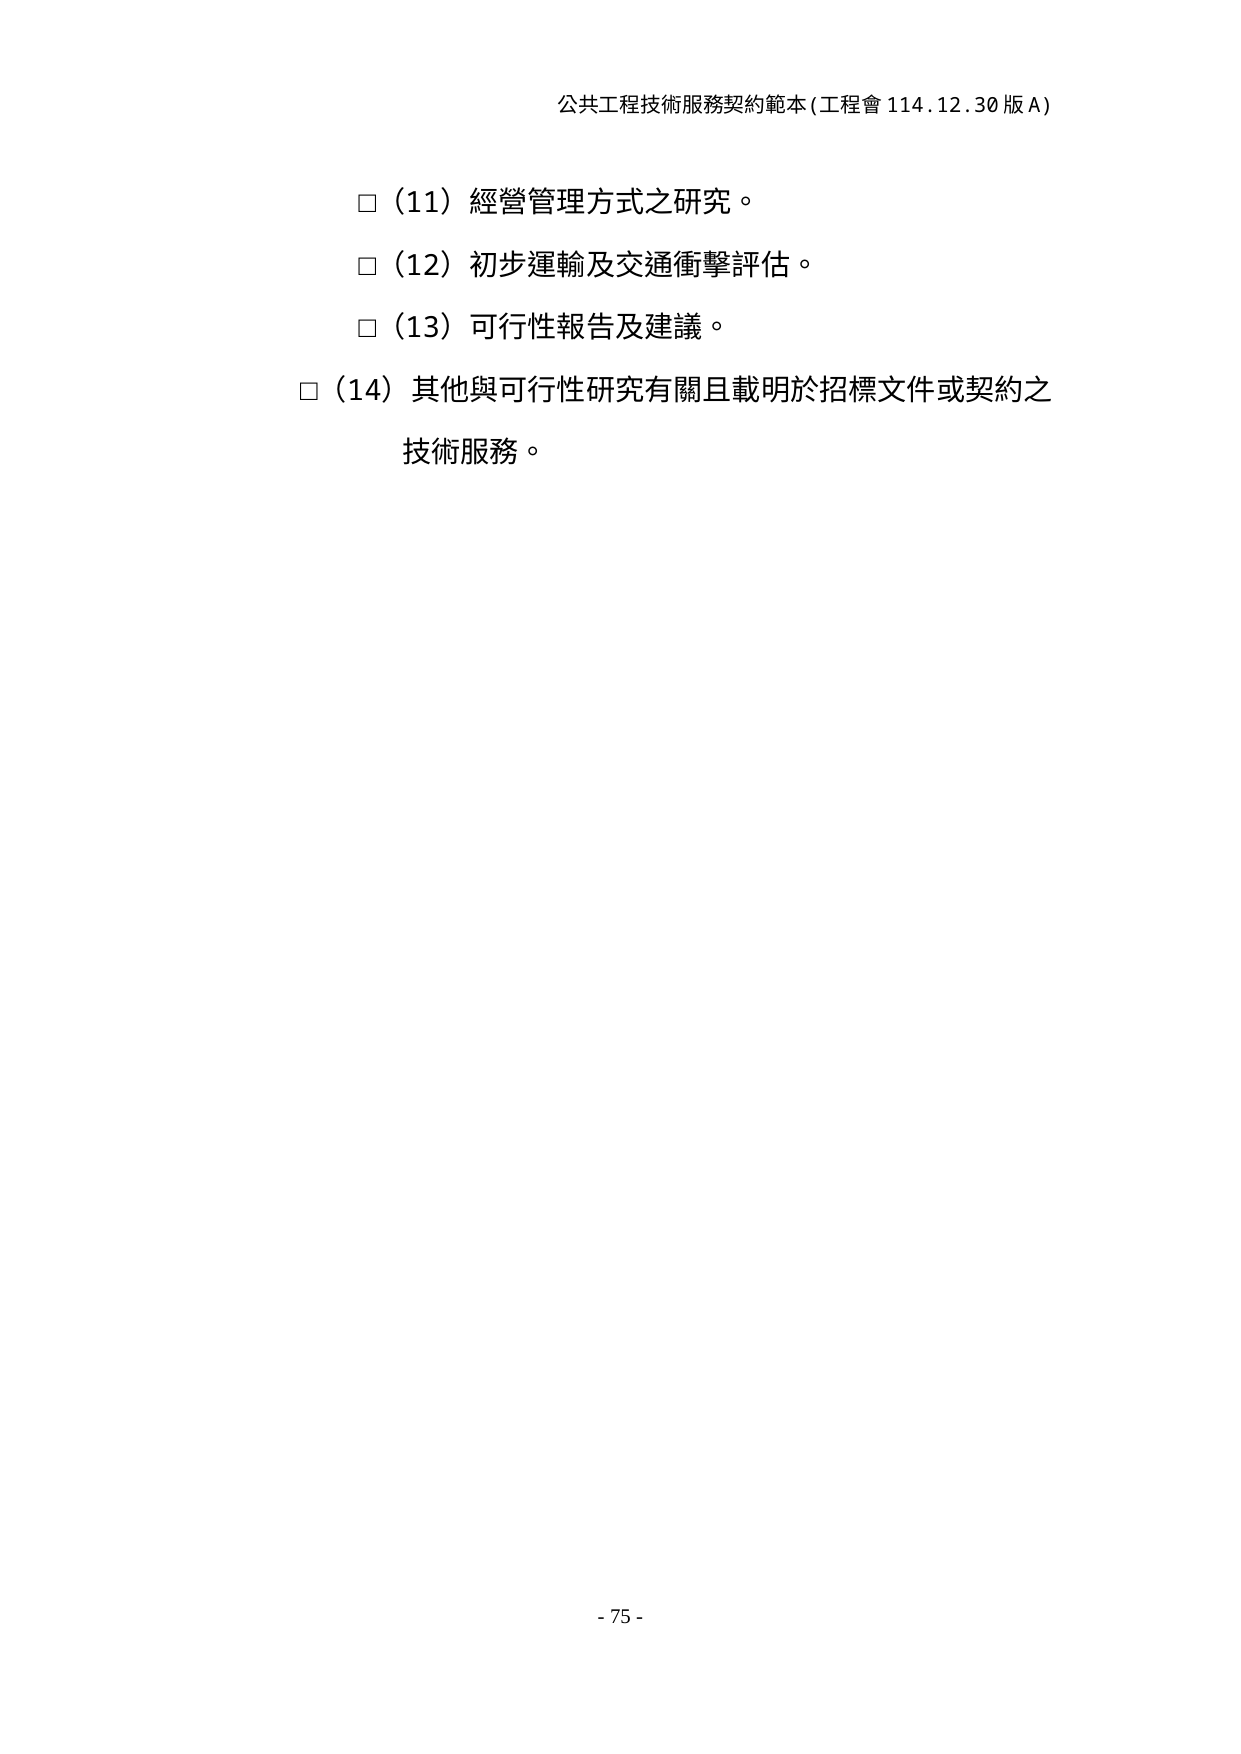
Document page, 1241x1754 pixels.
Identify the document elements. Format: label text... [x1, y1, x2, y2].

text □（14）其他與可行性研究有關且載明於招標文件或契約之技術服務。 [300, 346, 1053, 471]
text □（12）初步運輸及交通衝擊評估。 [358, 221, 1053, 283]
text □（13）可行性報告及建議。 [358, 283, 1053, 346]
text □（11）經營管理方式之研究。 [358, 158, 1053, 221]
